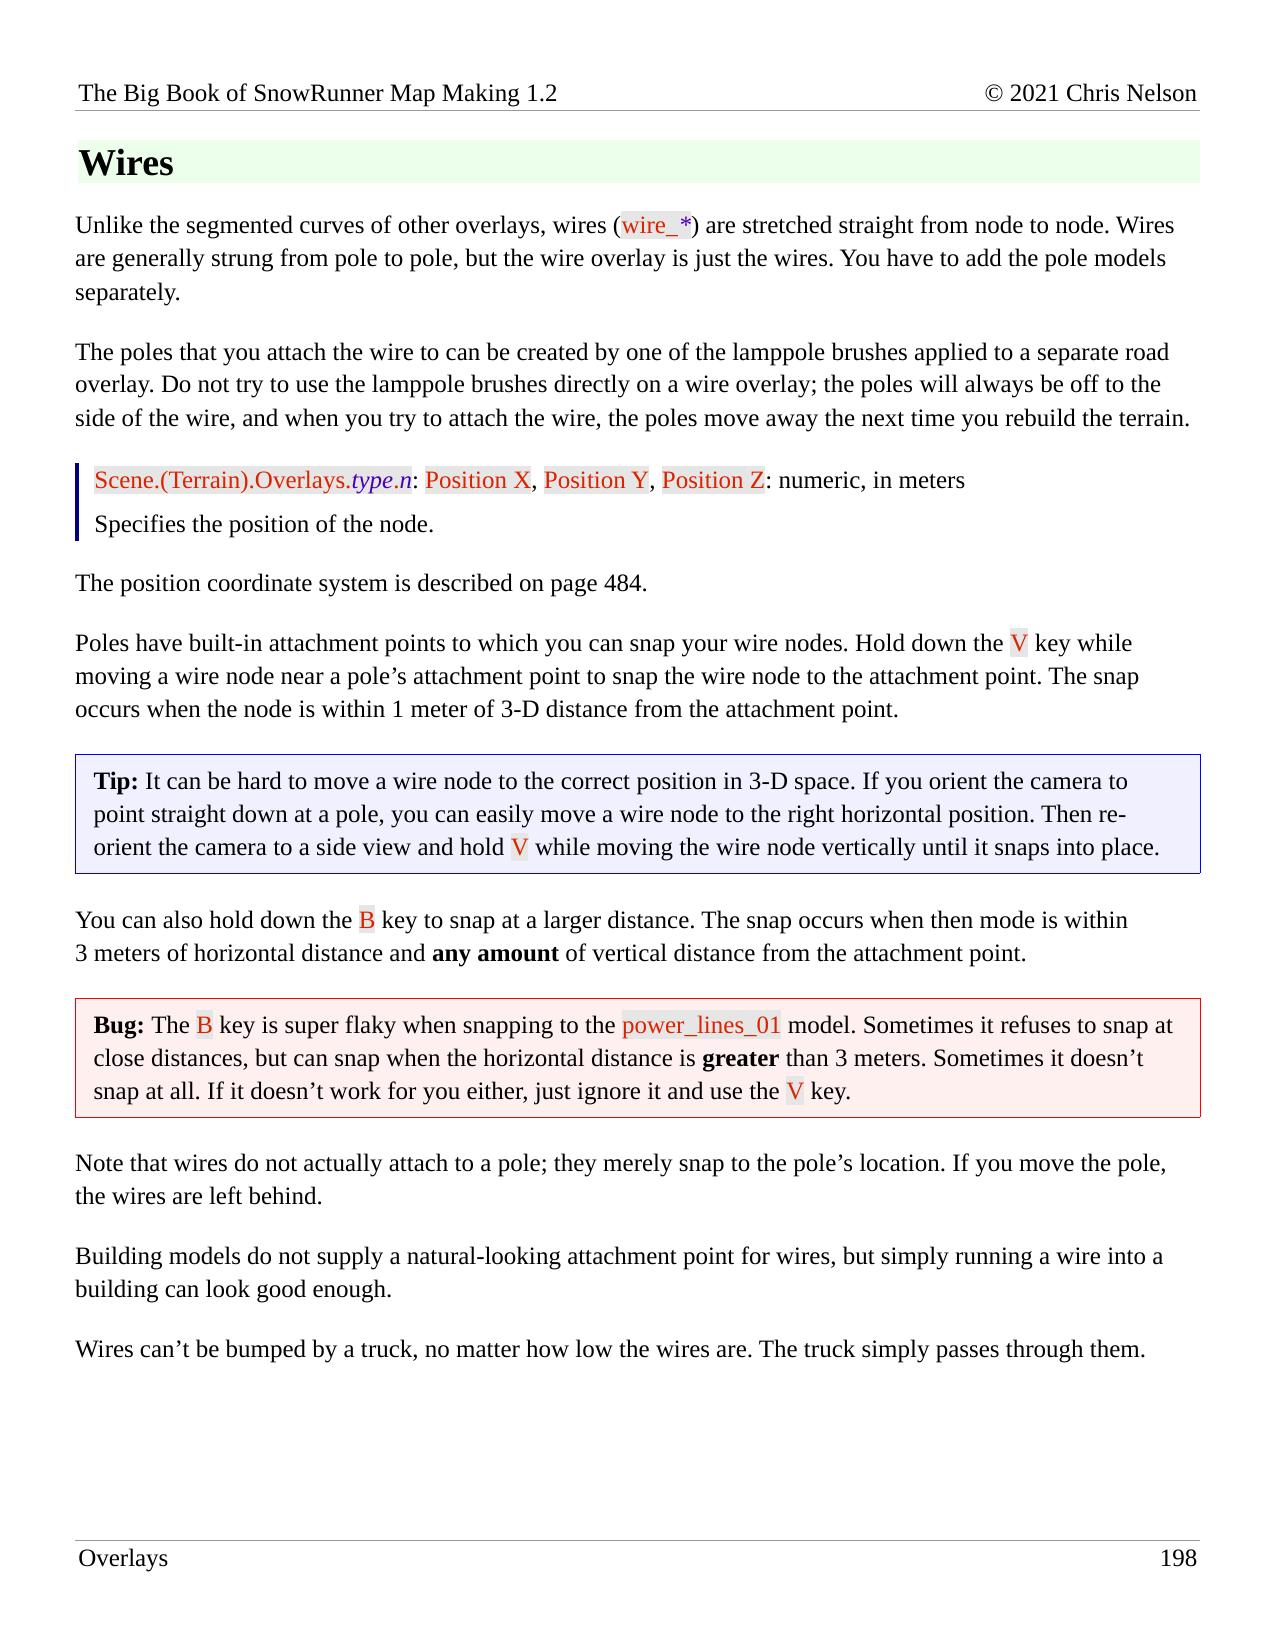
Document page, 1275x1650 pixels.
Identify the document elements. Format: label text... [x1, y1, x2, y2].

text Scene.(Terrain).Overlays.type.n: Position X, Position Y, Position Z: numeric, in meters [79, 463, 1200, 494]
text You can also hold down the B key to snap at a larger distance. The snap occurs when then mode is within 3 meters of horizontal distance and any amount of vertical distance from the attachment point. [75, 905, 1200, 967]
list The B key is super flaky when snapping to the power_lines_01 model. Sometimes it refuses to snap at close distances, but can snap when the horizontal distance is greater than 3 meters. Sometimes it doesn’t snap at all. If it doesn’t work for you either, just ignore it and use the V key. [76, 999, 1200, 1117]
text The poles that you attach the wire to can be created by one of the lamppole brushes applied to a separate road overlay. Do not try to use the lamppole brushes directly on a wire overlay; the poles will always be off to the side of the wire, and when you try to attach the wire, the poles move away the next time you rebuild the terrain. [75, 337, 1200, 431]
text Unlike the segmented curves of other overlays, wires (wire_*) are stretched straight from node to node. Wires are generally strung from pole to pole, but the wire overlay is just the wires. You have to add the pole models separately. [75, 211, 1200, 305]
text Note that wires do not actually attach to a pole; they merely snap to the pole’s location. If you move the pole, the wires are left behind. [75, 1148, 1200, 1210]
text Wires can’t be bumped by a truck, no matter how low the wires are. The truck simply passes through them. [75, 1334, 1200, 1363]
text Specifies the position of the node. [79, 506, 1200, 541]
text Poles have built-in attachment points to which you can snap your wire nodes. Hold down the V key while moving a wire node near a pole’s attachment point to snap the wire node to the attachment point. The snap occurs when the node is within 1 meter of 3‑D distance from the attachment point. [75, 628, 1200, 723]
list It can be hard to move a wire node to the correct position in 3‑D space. If you orient the camera to point straight down at a pole, you can easily move a wire node to the right horizontal position. Then re-orient the camera to a side view and hold V while moving the wire node vertically until it snaps into place. [76, 755, 1200, 873]
subtitle Wires [78, 140, 1200, 183]
text The position coordinate system is described on page 484. [75, 568, 1200, 597]
text Building models do not supply a natural-looking attachment point for wires, but simply running a wire into a building can look good enough. [75, 1241, 1200, 1303]
